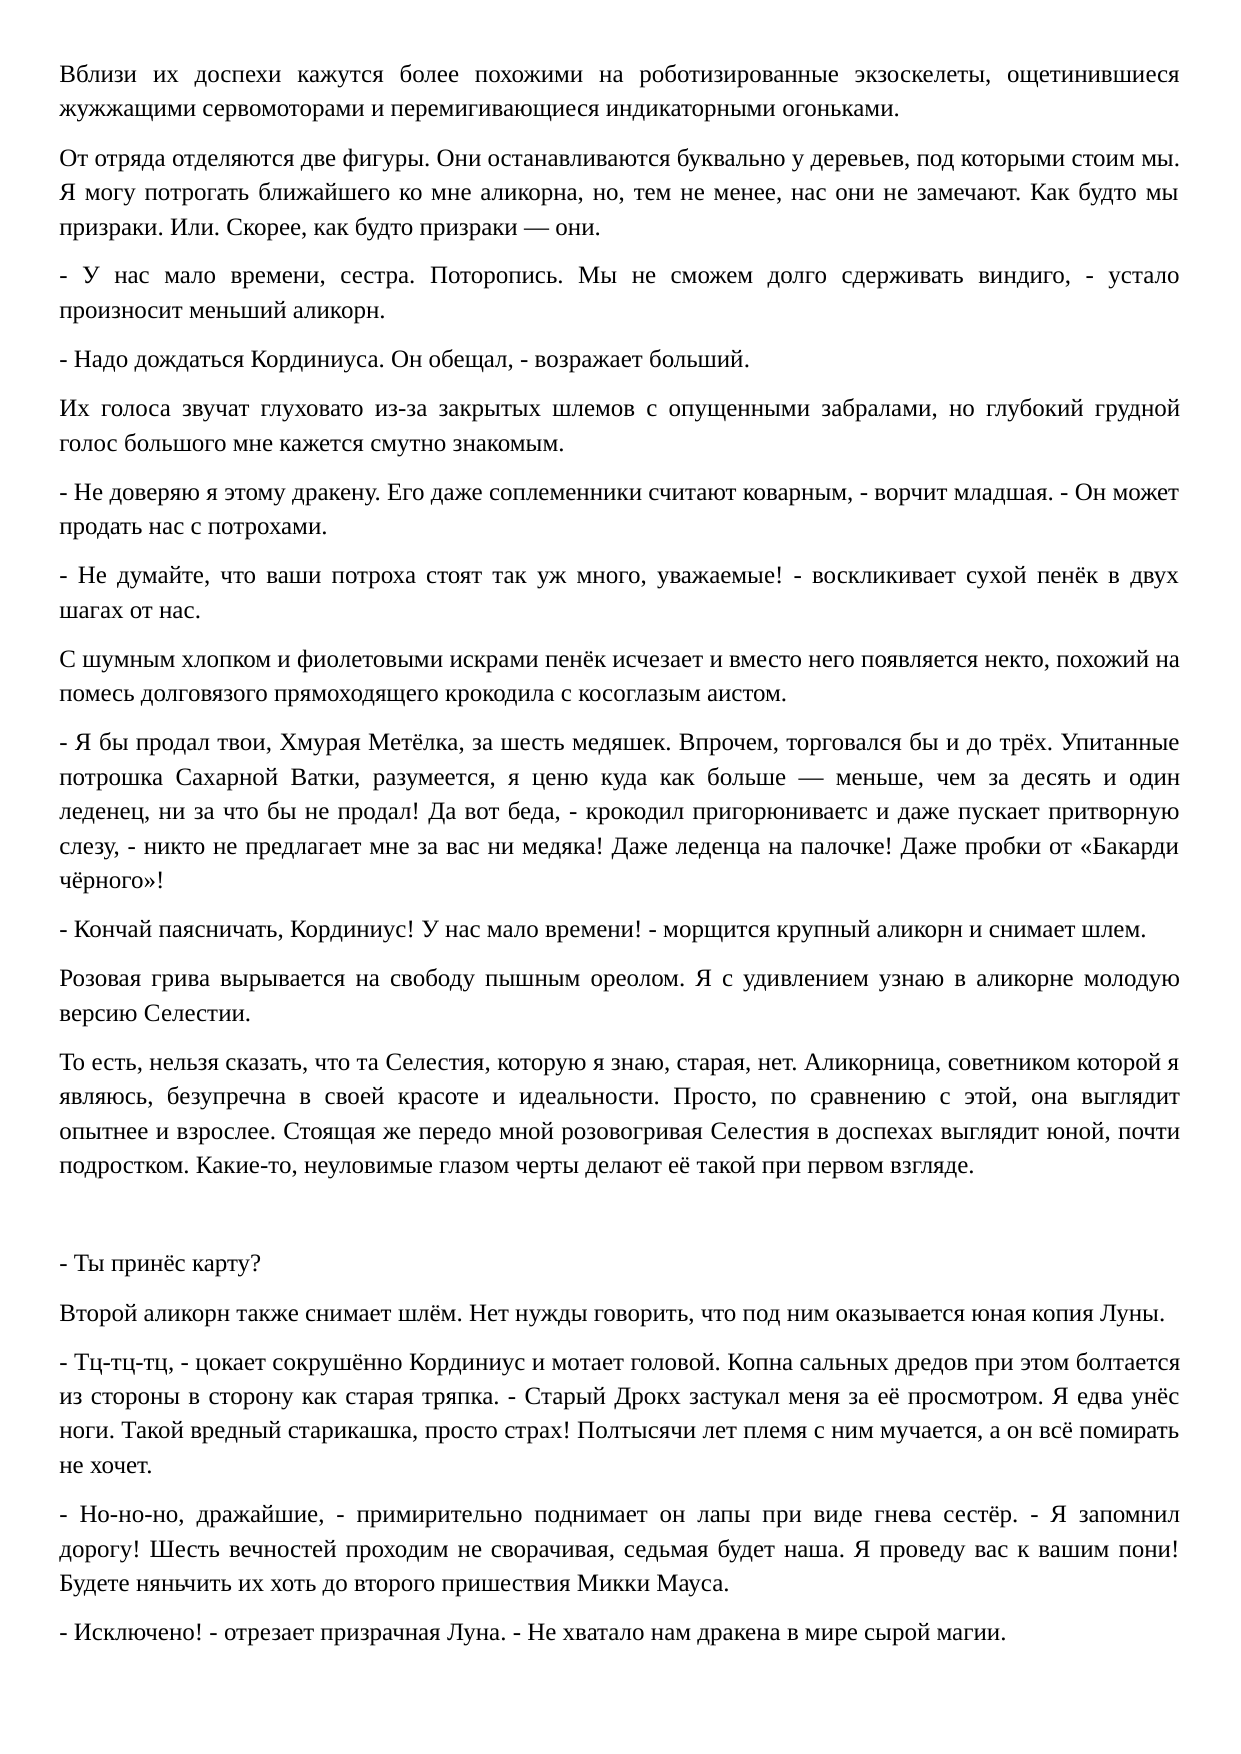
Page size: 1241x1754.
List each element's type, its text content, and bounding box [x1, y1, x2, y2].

text Вблизи их доспехи кажутся более похожими на роботизированные экзоскелеты, ощетинившиеся жужжащими сервомоторами и перемигивающиеся индикаторными огоньками. [59, 59, 1181, 122]
text - Ты принёс карту? [59, 1248, 1181, 1277]
text - Не доверяю я этому дракену. Его даже соплеменники считают коварным, - ворчит младшая. - Он может продать нас с потрохами. [59, 477, 1181, 540]
text - У нас мало времени, сестра. Поторопись. Мы не сможем долго сдерживать виндиго, - устало произносит меньший аликорн. [59, 261, 1181, 324]
text От отряда отделяются две фигуры. Они останавливаются буквально у деревьев, под которыми стоим мы. Я могу потрогать ближайшего ко мне аликорна, но, тем не менее, нас они не замечают. Как будто мы призраки. Или. Скорее, как будто призраки — они. [59, 143, 1181, 240]
text - Исключено! - отрезает призрачная Луна. - Не хватало нам дракена в мире сырой магии. [59, 1617, 1181, 1646]
text Второй аликорн также снимает шлём. Нет нужды говорить, что под ним оказывается юная копия Луны. [59, 1298, 1181, 1326]
text С шумным хлопком и фиолетовыми искрами пенёк исчезает и вместо него появляется некто, похожий на помесь долговязого прямоходящего крокодила с косоглазым аистом. [59, 644, 1181, 707]
text Розовая грива вырывается на свободу пышным ореолом. Я с удивлением узнаю в аликорне молодую версию Селестии. [59, 963, 1181, 1027]
text - Но-но-но, дражайшие, - примирительно поднимает он лапы при виде гнева сестёр. - Я запомнил дорогу! Шесть вечностей проходим не сворачивая, седьмая будет наша. Я проведу вас к вашим пони! Будете няньчить их хоть до второго пришествия Микки Мауса. [59, 1499, 1181, 1597]
text - Я бы продал твои, Хмурая Метёлка, за шесть медяшек. Впрочем, торговался бы и до трёх. Упитанные потрошка Сахарной Ватки, разумеется, я ценю куда как больше — меньше, чем за десять и один леденец, ни за что бы не продал! Да вот беда, - крокодил пригорюниваетс и даже пускает притворную слезу, - никто не предлагает мне за вас ни медяка! Даже леденца на палочке! Даже пробки от «Бакарди чёрного»! [59, 727, 1181, 894]
text - Тц-тц-тц, - цокает сокрушённо Кординиус и мотает головой. Копна сальных дредов при этом болтается из стороны в сторону как старая тряпка. - Старый Дрокх застукал меня за её просмотром. Я едва унёс ноги. Такой вредный старикашка, просто страх! Полтысячи лет племя с ним мучается, а он всё помирать не хочет. [59, 1347, 1181, 1479]
text Их голоса звучат глуховато из-за закрытых шлемов с опущенными забралами, но глубокий грудной голос большого мне кажется смутно знакомым. [59, 393, 1181, 456]
text - Кончай паясничать, Кординиус! У нас мало времени! - морщится крупный аликорн и снимает шлем. [59, 914, 1181, 943]
text - Не думайте, что ваши потроха стоят так уж много, уважаемые! - воскликивает сухой пенёк в двух шагах от нас. [59, 560, 1181, 623]
text То есть, нельзя сказать, что та Селестия, которую я знаю, старая, нет. Аликорница, советником которой я являюсь, безупречна в своей красоте и идеальности. Просто, по сравнению с этой, она выглядит опытнее и взрослее. Стоящая же передо мной розовогривая Селестия в доспехах выглядит юной, почти подростком. Какие-то, неуловимые глазом черты делают её такой при первом взгляде. [59, 1047, 1181, 1179]
text - Надо дождаться Кординиуса. Он обещал, - возражает больший. [59, 344, 1181, 373]
